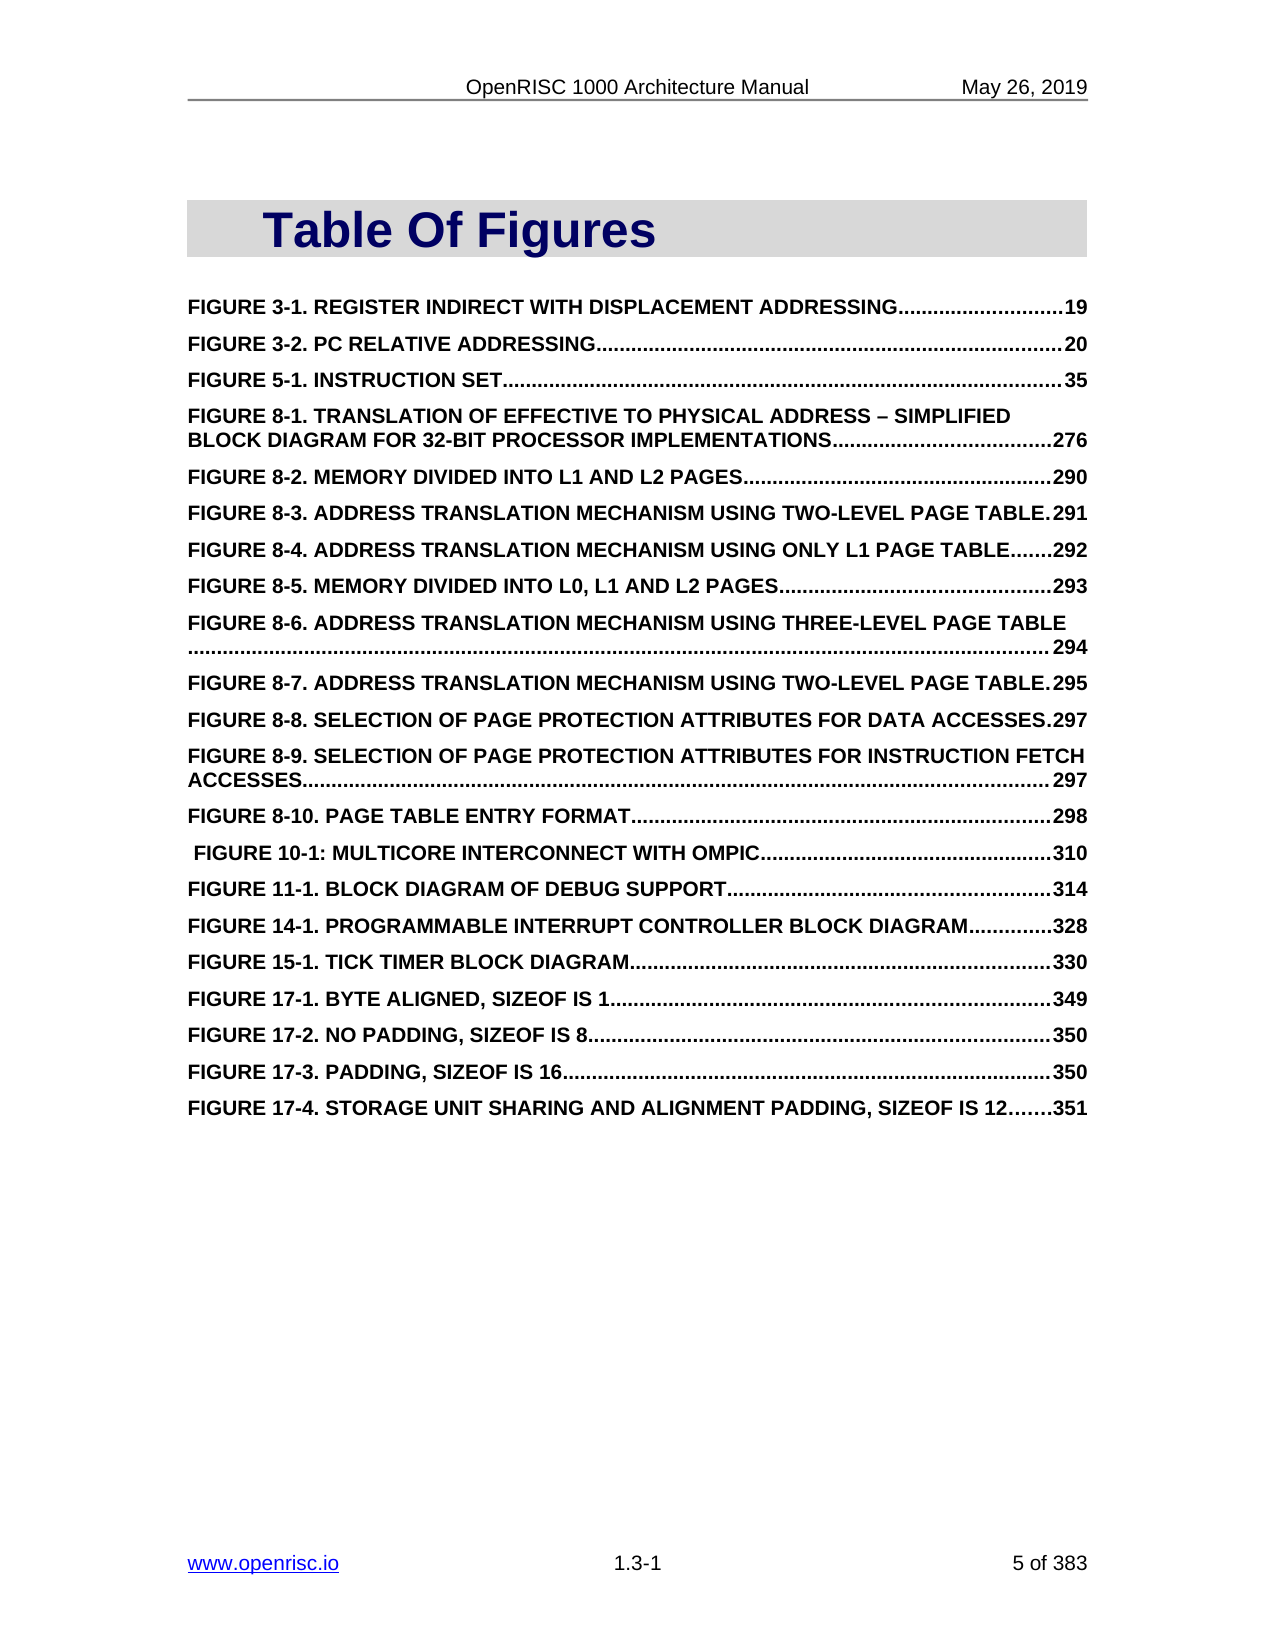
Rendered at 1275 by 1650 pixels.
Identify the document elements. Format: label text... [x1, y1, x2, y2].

text Figure 8-8. Selection of Page Protection Attributes for Data Accesses 297 [187, 707, 1087, 731]
text Figure 8-9. Selection of Page Protection Attributes for Instruction Fetch Accesses 297 [187, 744, 1087, 792]
text Figure 17-1. Byte aligned, sizeof is 1 349 [187, 987, 1087, 1011]
text Figure 14-1. Programmable Interrupt Controller Block Diagram 328 [187, 914, 1087, 938]
text Figure 8-7. Address Translation Mechanism using Two-Level Page Table 295 [187, 671, 1087, 695]
text Figure 11-1. Block Diagram of Debug Support 314 [187, 877, 1087, 901]
text Figure 17-2. No padding, sizeof is 8 350 [187, 1023, 1087, 1047]
text Figure 3-2. PC Relative Addressing 20 [187, 331, 1087, 355]
subtitle Table Of Figures [187, 200, 1087, 257]
text Figure 8-1. Translation of Effective to Physical Address – Simplified block diagram for 32-bit processor implementations 276 [187, 404, 1087, 452]
text Figure 17-4. Storage unit sharing and alignment padding, sizeof is 12 351 [187, 1096, 1087, 1120]
text Figure 10-1: Multicore Interconnect with OMPIC 310 [187, 841, 1087, 865]
text Figure 8-10. Page Table Entry Format 298 [187, 804, 1087, 828]
text Figure 8-4. Address Translation Mechanism using only L1 Page Table 292 [187, 538, 1087, 562]
text Figure 3-1. Register Indirect with Displacement Addressing 19 [187, 295, 1087, 319]
text Figure 5-1. Instruction Set 35 [187, 368, 1087, 392]
text Figure 17-3. Padding, sizeof is 16 350 [187, 1059, 1087, 1083]
text Figure 8-6. Address Translation Mechanism using Three-Level Page Table 294 [187, 611, 1087, 658]
text Figure 15-1. Tick Timer Block Diagram 330 [187, 950, 1087, 974]
text Figure 8-5. Memory Divided Into L0, L1 and L2 pages 293 [187, 574, 1087, 598]
text Figure 8-2. Memory Divided Into L1 and L2 pages 290 [187, 465, 1087, 489]
text Figure 8-3. Address Translation Mechanism using Two-Level Page Table 291 [187, 501, 1087, 525]
